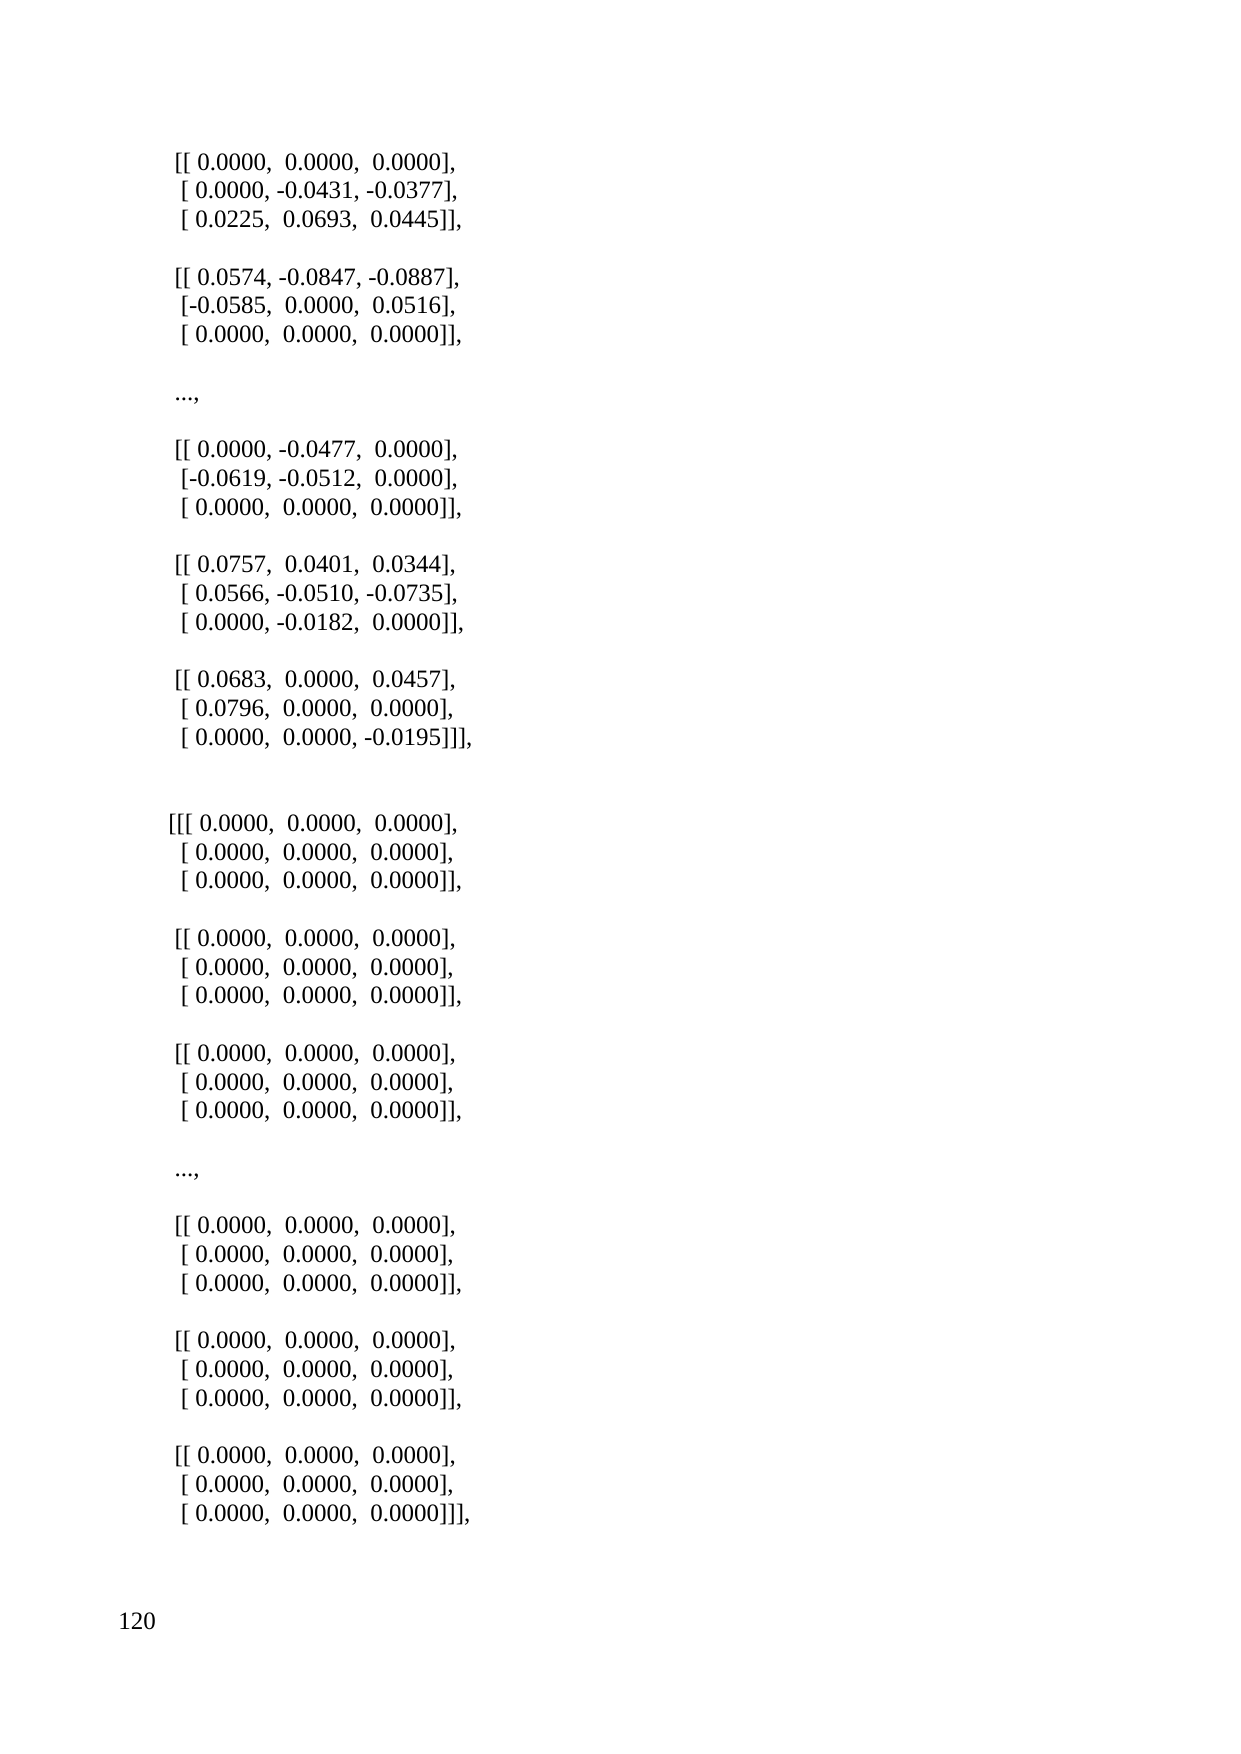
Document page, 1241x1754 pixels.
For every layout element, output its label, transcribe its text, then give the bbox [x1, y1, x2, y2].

text [ 0.0000, 0.0000, -0.0195]]], [118, 722, 1122, 751]
text [ 0.0000, 0.0000, 0.0000]], [118, 981, 1122, 1009]
text [ 0.0000, 0.0000, 0.0000], [118, 1354, 1122, 1383]
text [ 0.0000, 0.0000, 0.0000], [118, 1239, 1122, 1268]
text [ 0.0000, 0.0000, 0.0000], [118, 1067, 1122, 1096]
text [ 0.0000, 0.0000, 0.0000]], [118, 492, 1122, 521]
text ..., [118, 1153, 1122, 1182]
text [ 0.0000, 0.0000, 0.0000], [118, 1469, 1122, 1498]
text [[ 0.0683, 0.0000, 0.0457], [118, 664, 1122, 693]
text [ 0.0000, 0.0000, 0.0000]], [118, 1383, 1122, 1412]
text [ 0.0000, 0.0000, 0.0000]]], [118, 1498, 1122, 1527]
text [[[ 0.0000, 0.0000, 0.0000], [118, 808, 1122, 837]
text [[ 0.0000, 0.0000, 0.0000], [118, 1211, 1122, 1239]
text [ 0.0000, 0.0000, 0.0000]], [118, 866, 1122, 894]
text [[ 0.0000, 0.0000, 0.0000], [118, 1326, 1122, 1354]
text [ 0.0000, 0.0000, 0.0000]], [118, 319, 1122, 348]
text [[ 0.0000, 0.0000, 0.0000], [118, 923, 1122, 952]
text ..., [118, 377, 1122, 406]
text [ 0.0000, 0.0000, 0.0000], [118, 952, 1122, 981]
text [[ 0.0000, 0.0000, 0.0000], [118, 147, 1122, 176]
text [ 0.0000, -0.0431, -0.0377], [118, 176, 1122, 204]
text [ 0.0000, 0.0000, 0.0000]], [118, 1096, 1122, 1124]
text [ 0.0000, 0.0000, 0.0000], [118, 837, 1122, 866]
text [ 0.0000, 0.0000, 0.0000]], [118, 1268, 1122, 1297]
text [-0.0619, -0.0512, 0.0000], [118, 463, 1122, 492]
text [[ 0.0000, 0.0000, 0.0000], [118, 1441, 1122, 1469]
text [ 0.0000, -0.0182, 0.0000]], [118, 607, 1122, 636]
text [[ 0.0000, -0.0477, 0.0000], [118, 434, 1122, 463]
text [[ 0.0000, 0.0000, 0.0000], [118, 1038, 1122, 1067]
text [ 0.0225, 0.0693, 0.0445]], [118, 204, 1122, 233]
text [[ 0.0757, 0.0401, 0.0344], [118, 549, 1122, 578]
text [-0.0585, 0.0000, 0.0516], [118, 291, 1122, 319]
text [ 0.0796, 0.0000, 0.0000], [118, 693, 1122, 722]
text [[ 0.0574, -0.0847, -0.0887], [118, 262, 1122, 291]
text [ 0.0566, -0.0510, -0.0735], [118, 578, 1122, 607]
